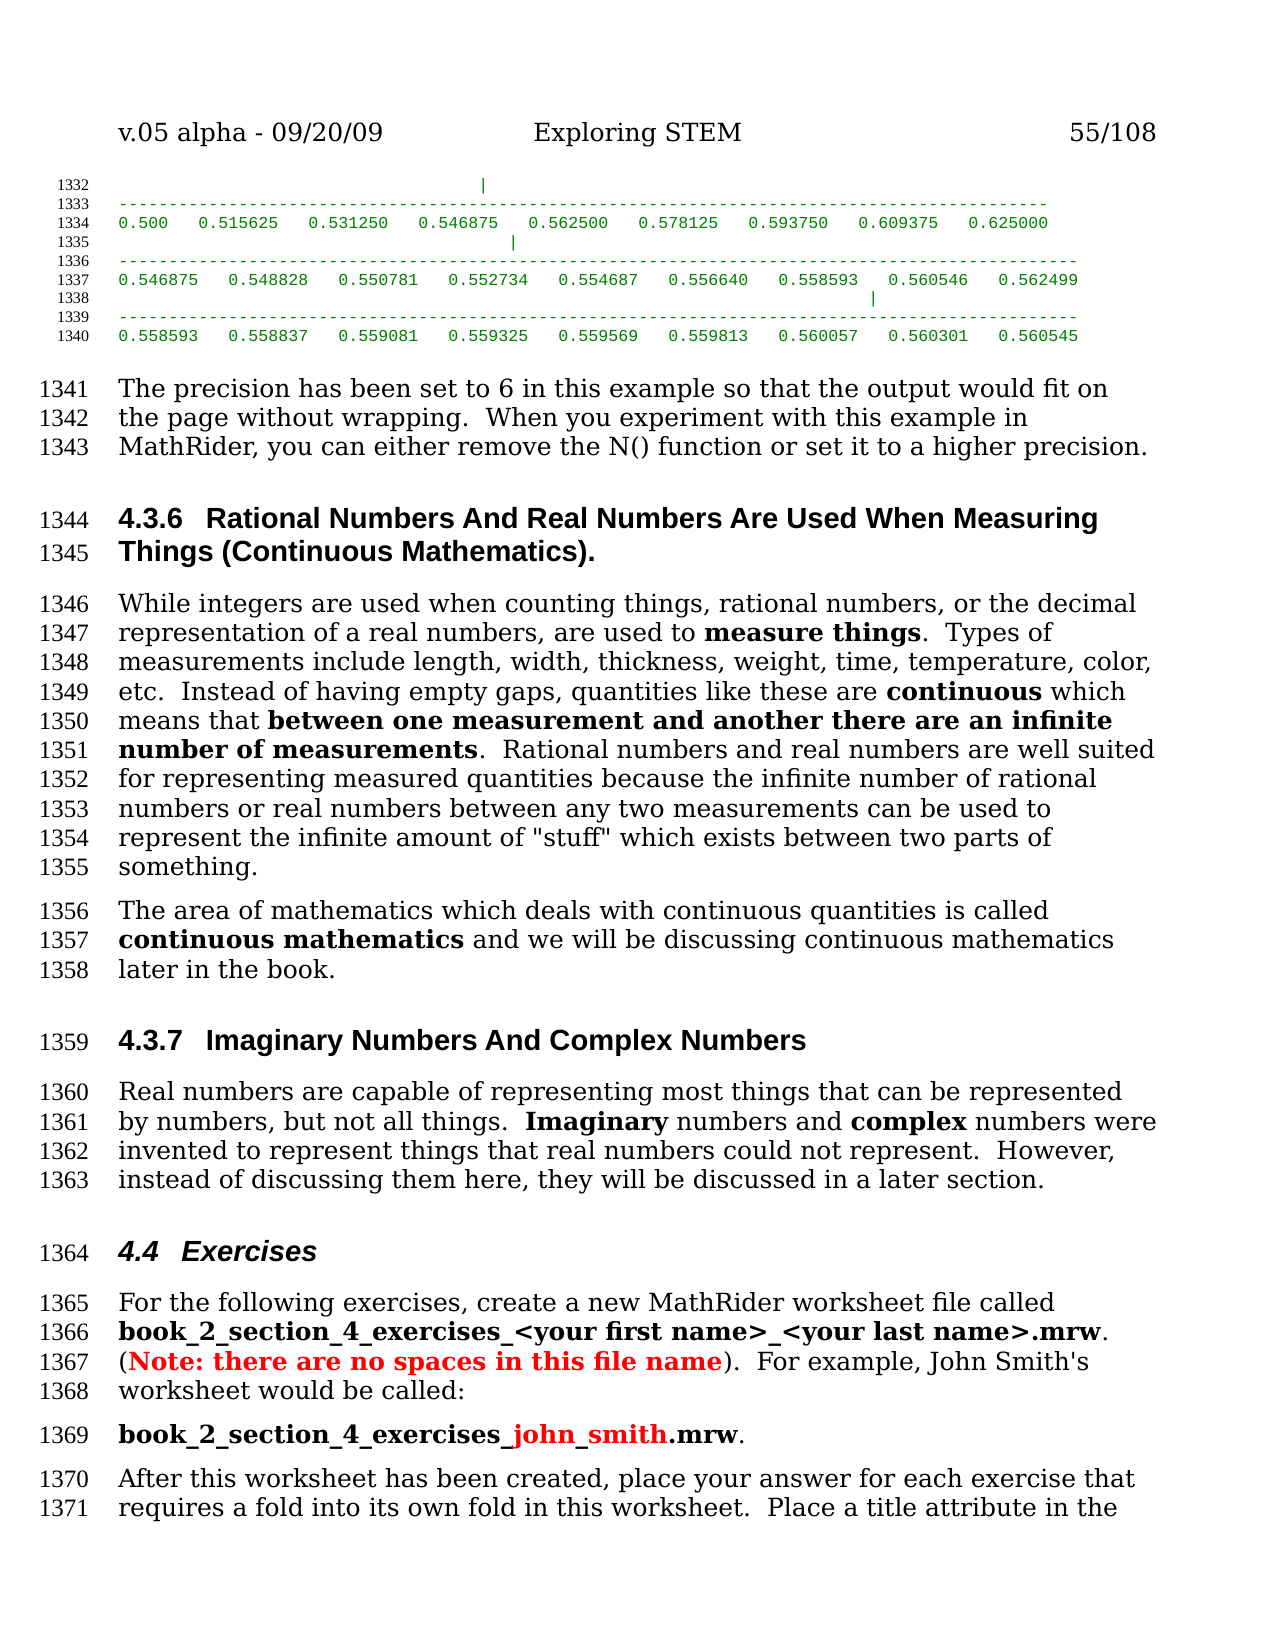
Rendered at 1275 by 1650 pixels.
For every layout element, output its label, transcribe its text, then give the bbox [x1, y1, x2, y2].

text book_2_section_4_exercises_john_smith.mrw. [118, 1420, 1157, 1449]
text | [118, 290, 1157, 309]
text For the following exercises, create a new MathRider worksheet file called book_2_section_4_exercises_<your first name>_<your last name>.mrw. (Note: there are no spaces in this file name). For example, John Smith's worksheet would be called: [118, 1288, 1157, 1405]
text | [118, 233, 1157, 252]
text 0.546875 0.548828 0.550781 0.552734 0.554687 0.556640 0.558593 0.560546 0.562499 [118, 271, 1157, 290]
text After this worksheet has been created, place your answer for each exercise that requires a fold into its own fold in this worksheet. Place a title attribute in the [118, 1464, 1157, 1523]
text | [118, 177, 1157, 196]
text The precision has been set to 6 in this example so that the output would fit on the page without wrapping. When you experiment with this example in MathRider, you can either remove the N() function or set it to a higher precision. [118, 374, 1157, 462]
text ------------------------------------------------------------------------------------------------ [118, 309, 1157, 328]
subtitle Exercises [118, 1233, 1157, 1267]
text 0.558593 0.558837 0.559081 0.559325 0.559569 0.559813 0.560057 0.560301 0.560545 [118, 328, 1157, 346]
subtitle Imaginary Numbers And Complex Numbers [118, 1023, 1157, 1057]
text Real numbers are capable of representing most things that can be represented by numbers, but not all things. Imaginary numbers and complex numbers were invented to represent things that real numbers could not represent. However, instead of discussing them here, they will be discussed in a later section. [118, 1078, 1157, 1194]
subtitle Rational Numbers And Real Numbers Are Used When Measuring Things (Continuous Mathematics). [118, 501, 1157, 568]
text ------------------------------------------------------------------------------------------------ [118, 252, 1157, 271]
text --------------------------------------------------------------------------------------------- [118, 196, 1157, 214]
text 0.500 0.515625 0.531250 0.546875 0.562500 0.578125 0.593750 0.609375 0.625000 [118, 214, 1157, 233]
text While integers are used when counting things, rational numbers, or the decimal representation of a real numbers, are used to measure things. Types of measurements include length, width, thickness, weight, time, temperature, color, etc. Instead of having empty gaps, quantities like these are continuous which means that between one measurement and another there are an infinite number of measurements. Rational numbers and real numbers are well suited for representing measured quantities because the infinite number of rational numbers or real numbers between any two measurements can be used to represent the infinite amount of "stuff" which exists between two parts of something. [118, 589, 1157, 881]
text The area of mathematics which deals with continuous quantities is called continuous mathematics and we will be discussing continuous mathematics later in the book. [118, 896, 1157, 984]
